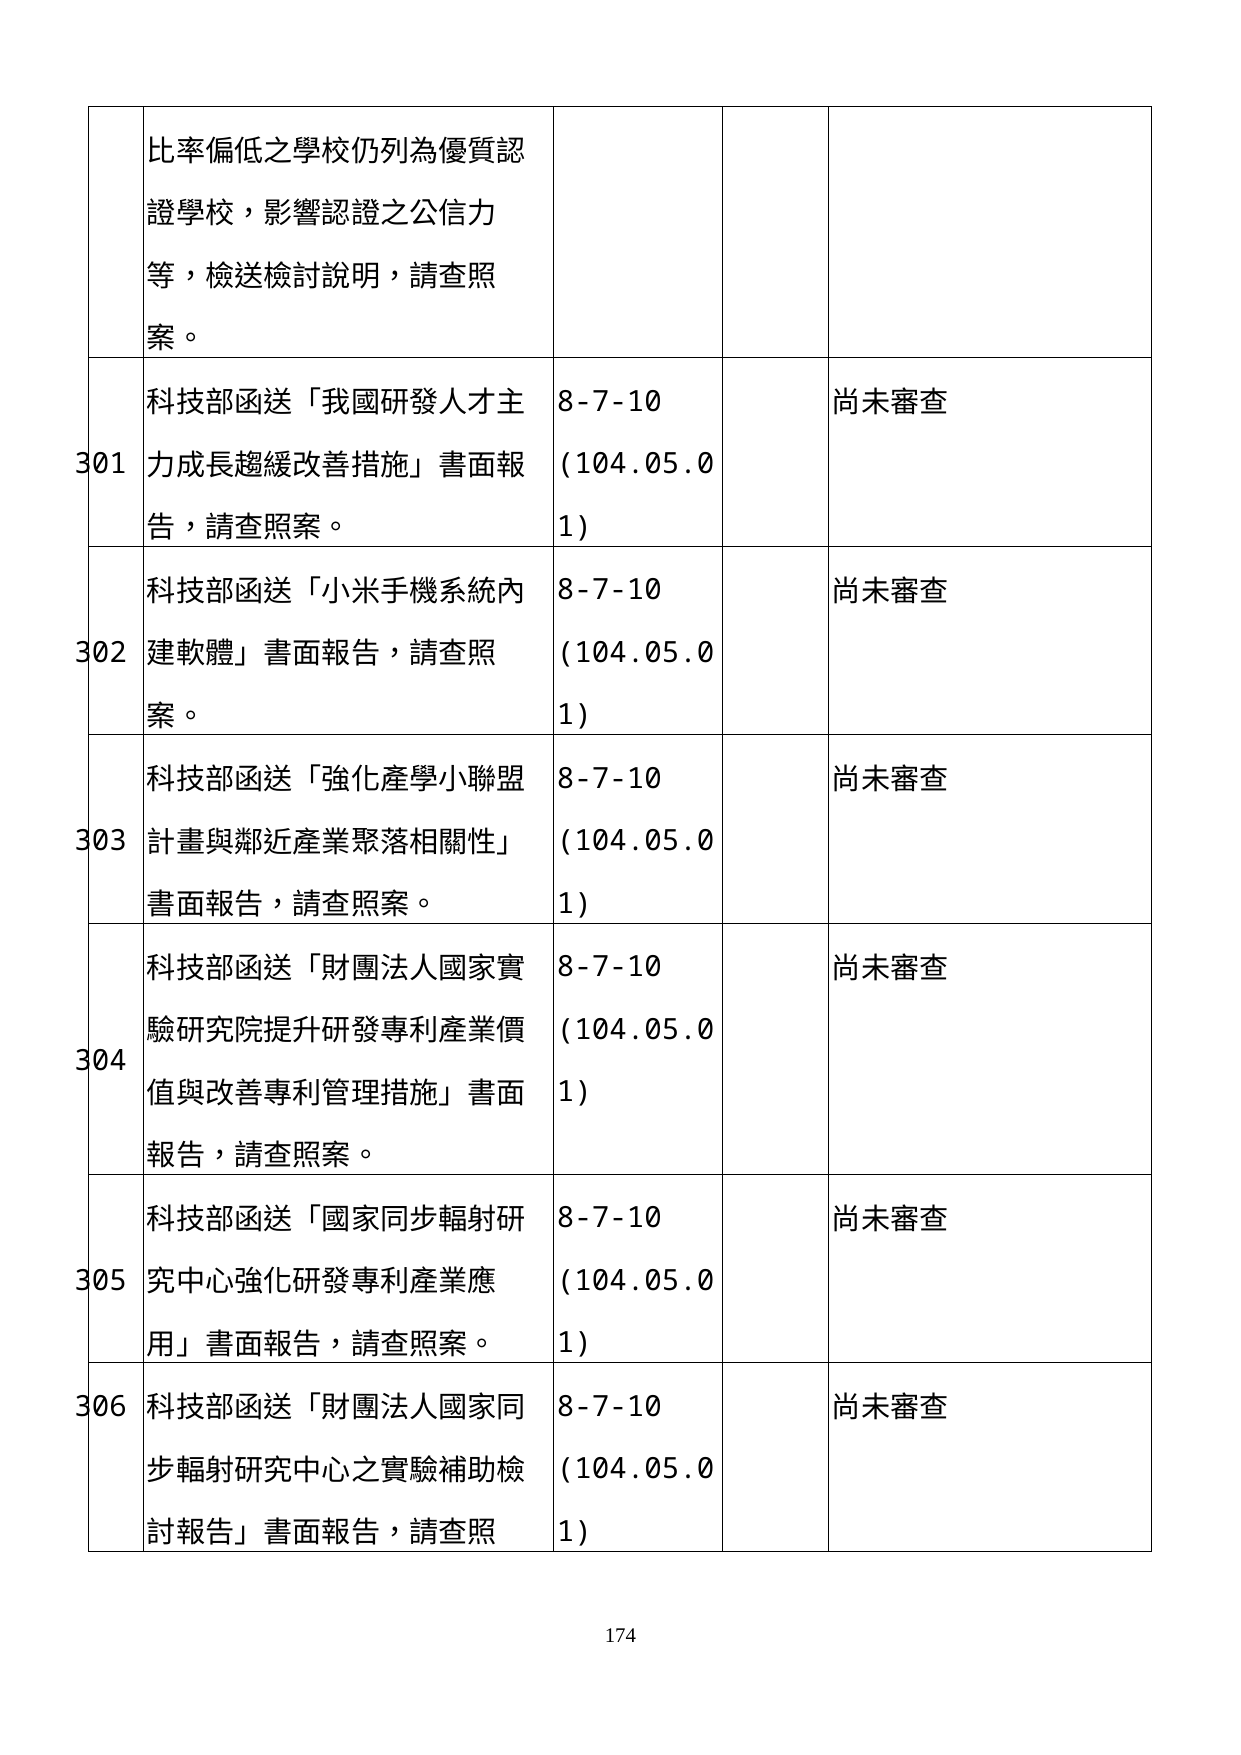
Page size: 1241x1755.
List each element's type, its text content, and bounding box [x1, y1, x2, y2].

table_cell 尚未審查 [829, 735, 1151, 923]
table_cell 8-7-10 (104.05.01) [554, 547, 722, 734]
table_cell [554, 107, 722, 357]
table_cell [89, 547, 143, 734]
table_cell [89, 358, 143, 546]
table_cell 尚未審查 [829, 547, 1151, 734]
table_cell [723, 358, 828, 546]
table_cell 科技部函送「小米手機系統內建軟體」書面報告，請查照案。 [144, 547, 553, 734]
table_cell [89, 1175, 143, 1362]
table_cell [89, 107, 143, 357]
table_cell 8-7-10 (104.05.01) [554, 1363, 722, 1551]
table_cell 8-7-10 (104.05.01) [554, 1175, 722, 1362]
table_cell [89, 1363, 143, 1551]
table_cell 尚未審查 [829, 1363, 1151, 1551]
table_cell 比率偏低之學校仍列為優質認證學校，影響認證之公信力等，檢送檢討說明，請查照案。 [144, 107, 553, 357]
table_cell [723, 1175, 828, 1362]
table_cell [723, 1363, 828, 1551]
table_cell [723, 924, 828, 1174]
table_cell [89, 735, 143, 923]
table_cell 科技部函送「我國研發人才主力成長趨緩改善措施」書面報告，請查照案。 [144, 358, 553, 546]
table_cell 科技部函送「國家同步輻射研究中心強化研發專利產業應用」書面報告，請查照案。 [144, 1175, 553, 1362]
table_cell 尚未審查 [829, 358, 1151, 546]
table_cell 8-7-10 (104.05.01) [554, 735, 722, 923]
table_cell [829, 107, 1151, 357]
table_cell 8-7-10 (104.05.01) [554, 358, 722, 546]
table_cell [723, 107, 828, 357]
table_cell 科技部函送「強化產學小聯盟計畫與鄰近產業聚落相關性」書面報告，請查照案。 [144, 735, 553, 923]
table_cell 科技部函送「財團法人國家同步輻射研究中心之實驗補助檢討報告」書面報告，請查照 [144, 1363, 553, 1551]
table_cell 8-7-10 (104.05.01) [554, 924, 722, 1174]
table_cell [723, 547, 828, 734]
table_cell 科技部函送「財團法人國家實驗研究院提升研發專利產業價值與改善專利管理措施」書面報告，請查照案。 [144, 924, 553, 1174]
table_cell 尚未審查 [829, 1175, 1151, 1362]
table_cell [723, 735, 828, 923]
table_cell 尚未審查 [829, 924, 1151, 1174]
table_cell [89, 924, 143, 1174]
